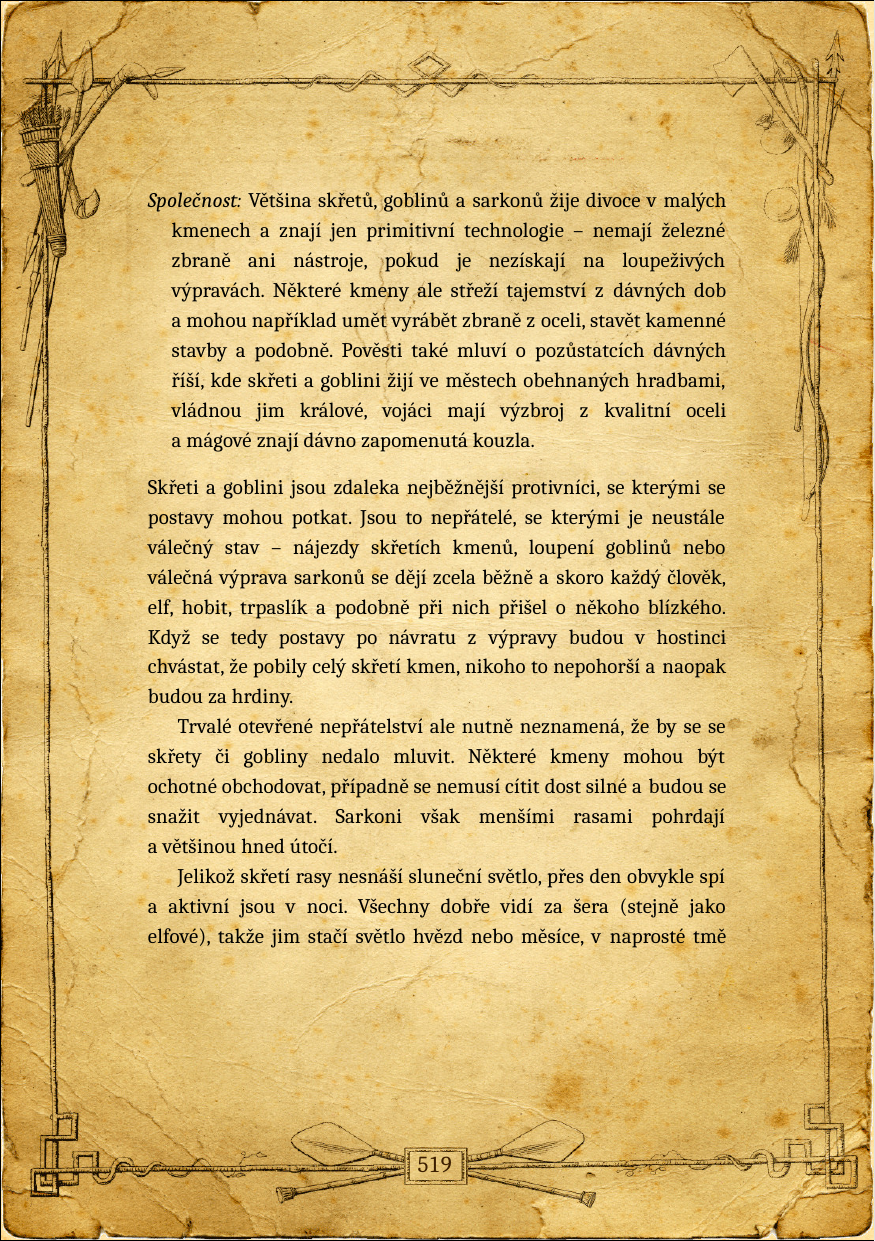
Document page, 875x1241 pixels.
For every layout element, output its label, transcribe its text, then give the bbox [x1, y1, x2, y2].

text Společnost: Většina skřetů, goblinů a⁠ sarkonů žije divoce v⁠ malých kmenech a⁠ znají jen primitivní technologie – nemají železné zbraně ani nástroje, pokud je nezískají na loupeživých výpravách. Některé kmeny ale střeží tajemství z⁠ dávných dob a⁠ mohou například umět vyrábět zbraně z⁠ oceli, stavět kamenné stavby a⁠ podobně. Pověsti také mluví o⁠ pozůstatcích dávných říší, kde skřeti a⁠ goblini žijí ve městech obehnaných hradbami, vládnou jim králové, vojáci mají výzbroj z⁠ kvalitní oceli a⁠ mágové znají dávno zapomenutá kouzla. [148, 189, 726, 452]
picture [1, 1, 874, 1240]
text Skřeti a⁠ goblini jsou zdaleka nejběžnější protivníci, se kterými se postavy mohou potkat. Jsou to nepřátelé, se kterými je neustále válečný stav – nájezdy skřetích kmenů, loupení goblinů nebo válečná výprava sarkonů se dějí zcela běžně a⁠ skoro každý člověk, elf, hobit, trpaslík a⁠ podobně při nich přišel o⁠ někoho blízkého. Když se tedy postavy po návratu z⁠ výpravy budou v⁠ hostinci chvástat, že pobily celý skřetí kmen, nikoho to nepohorší a⁠ naopak budou za hrdiny. Trvalé otevřené nepřátelství ale nutně neznamená, že by se se skřety či gobliny nedalo mluvit. Některé kmeny mohou být ochotné obchodovat, případně se nemusí cítit dost silné a⁠ budou se snažit vyjednávat. Sarkoni však menšími rasami pohrdají a⁠ většinou hned útočí. Jelikož skřetí rasy nesnáší sluneční světlo, přes den obvykle spí a⁠ aktivní jsou v⁠ noci. Všechny dobře vidí za šera (stejně jako elfové), takže jim stačí světlo hvězd nebo měsíce, v⁠ naprosté tmě [148, 476, 726, 948]
